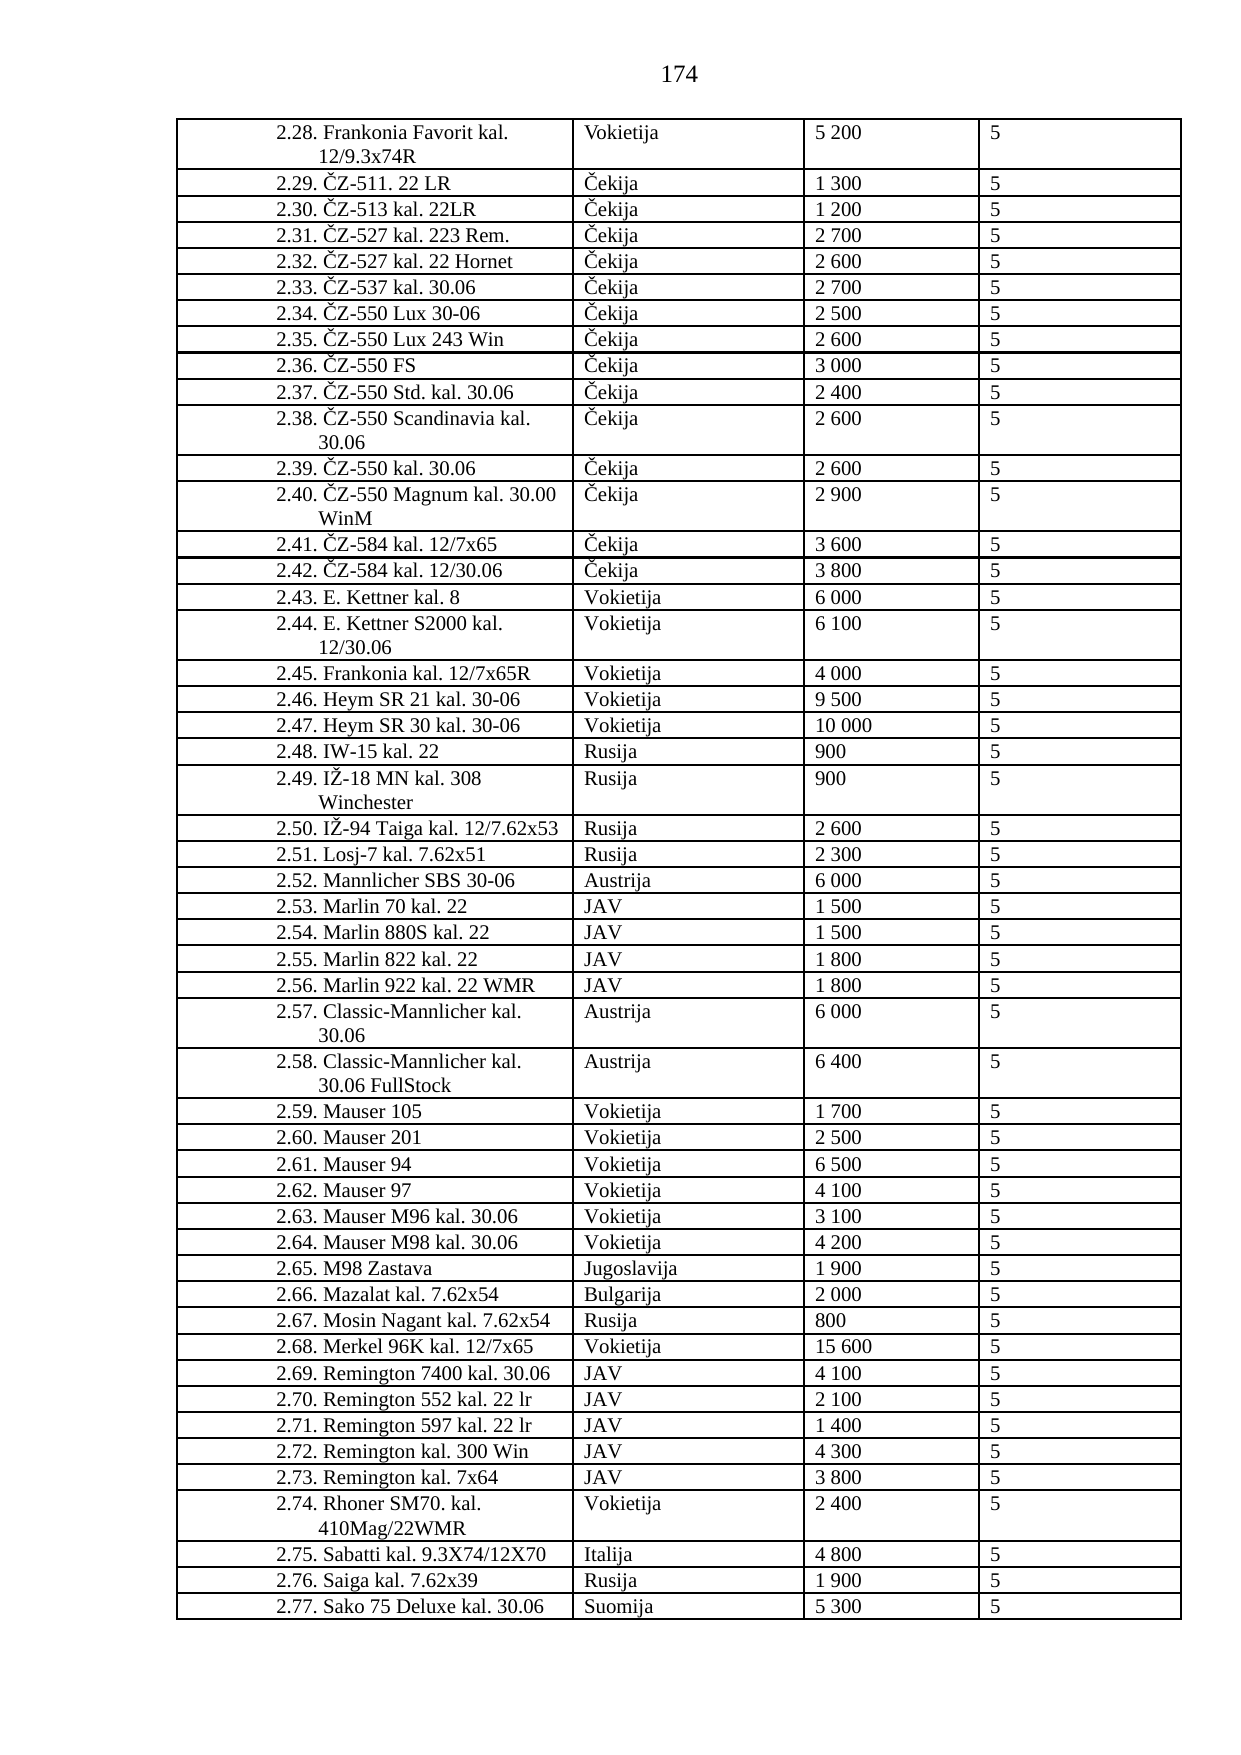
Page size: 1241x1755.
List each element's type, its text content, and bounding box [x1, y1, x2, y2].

table_cell 3 800 [805, 559, 978, 582]
table_cell Čekija [574, 249, 803, 273]
table_cell Vokietija [574, 661, 803, 685]
table_cell 5 [980, 249, 1180, 273]
table_cell 2.37. ČZ-550 Std. kal. 30.06 [178, 380, 572, 404]
table_cell Austrija [574, 1049, 803, 1097]
table_cell Austrija [574, 868, 803, 892]
table_cell 2 600 [805, 327, 978, 351]
table_cell 5 [980, 456, 1180, 480]
table_cell 5 [980, 739, 1180, 763]
table_cell Vokietija [574, 1335, 803, 1358]
table_cell 6 000 [805, 999, 978, 1047]
table_cell 5 [980, 1491, 1180, 1539]
table_cell 2.63. Mauser M96 kal. 30.06 [178, 1204, 572, 1228]
table_cell Vokietija [574, 1178, 803, 1202]
table_cell 2.57. Classic-Mannlicher kal. 30.06 [178, 999, 572, 1047]
table_cell 5 [980, 120, 1180, 168]
table_cell Vokietija [574, 1125, 803, 1149]
table_cell Suomija [574, 1594, 803, 1618]
table_cell 5 [980, 1282, 1180, 1306]
table_cell 1 900 [805, 1568, 978, 1592]
table_cell 1 800 [805, 973, 978, 997]
table_cell 2.43. E. Kettner kal. 8 [178, 585, 572, 609]
table_cell 5 [980, 920, 1180, 944]
table_cell 2.71. Remington 597 kal. 22 lr [178, 1413, 572, 1437]
table_cell 2.52. Mannlicher SBS 30-06 [178, 868, 572, 892]
table_cell Čekija [574, 223, 803, 247]
table_cell 2 700 [805, 223, 978, 247]
table_cell 5 [980, 1594, 1180, 1618]
table_cell 6 000 [805, 585, 978, 609]
table_cell 2.66. Mazalat kal. 7.62x54 [178, 1282, 572, 1306]
table_cell 5 [980, 275, 1180, 299]
table_cell 5 [980, 766, 1180, 814]
table_cell 2 900 [805, 482, 978, 530]
table_cell Čekija [574, 406, 803, 454]
table_cell 5 [980, 687, 1180, 711]
table_cell 4 200 [805, 1230, 978, 1254]
table_cell 2.67. Mosin Nagant kal. 7.62x54 [178, 1308, 572, 1332]
table_cell Vokietija [574, 1204, 803, 1228]
table_cell 5 [980, 1125, 1180, 1149]
table_cell 2.36. ČZ-550 FS [178, 354, 572, 377]
table_cell 5 [980, 1178, 1180, 1202]
table_cell 5 [980, 661, 1180, 685]
table_cell 2 600 [805, 406, 978, 454]
table_cell JAV [574, 920, 803, 944]
table_cell 5 [980, 973, 1180, 997]
table_cell 9 500 [805, 687, 978, 711]
table_cell 5 [980, 713, 1180, 737]
table_cell 4 100 [805, 1361, 978, 1385]
table_cell 2.31. ČZ-527 kal. 223 Rem. [178, 223, 572, 247]
table_cell 1 700 [805, 1099, 978, 1123]
table_cell 2 500 [805, 301, 978, 325]
table_cell 4 100 [805, 1178, 978, 1202]
table_cell 5 [980, 868, 1180, 892]
table_cell 6 400 [805, 1049, 978, 1097]
table_cell 2.33. ČZ-537 kal. 30.06 [178, 275, 572, 299]
table_cell 2.59. Mauser 105 [178, 1099, 572, 1123]
table_cell 2.41. ČZ-584 kal. 12/7x65 [178, 532, 572, 556]
table_cell Vokietija [574, 713, 803, 737]
table_cell 3 000 [805, 354, 978, 377]
table_cell 2.35. ČZ-550 Lux 243 Win [178, 327, 572, 351]
table_cell 1 200 [805, 197, 978, 221]
table_cell Bulgarija [574, 1282, 803, 1306]
table_cell 5 200 [805, 120, 978, 168]
table_cell 3 800 [805, 1465, 978, 1489]
table_cell 6 100 [805, 611, 978, 659]
table_cell 6 500 [805, 1151, 978, 1176]
table_cell 5 [980, 170, 1180, 194]
table_cell JAV [574, 973, 803, 997]
table_cell 2.46. Heym SR 21 kal. 30-06 [178, 687, 572, 711]
table_cell 10 000 [805, 713, 978, 737]
table_cell Vokietija [574, 1491, 803, 1539]
table_cell 2.47. Heym SR 30 kal. 30-06 [178, 713, 572, 737]
table_cell 4 300 [805, 1439, 978, 1463]
table_cell 2.39. ČZ-550 kal. 30.06 [178, 456, 572, 480]
table_cell 2 600 [805, 249, 978, 273]
table_cell Austrija [574, 999, 803, 1047]
table_cell 15 600 [805, 1335, 978, 1358]
table_cell 2.61. Mauser 94 [178, 1151, 572, 1176]
table_cell 2 700 [805, 275, 978, 299]
table_cell 5 [980, 559, 1180, 582]
table_cell 4 000 [805, 661, 978, 685]
table_cell 1 300 [805, 170, 978, 194]
table_cell 2.73. Remington kal. 7x64 [178, 1465, 572, 1489]
table_cell JAV [574, 946, 803, 971]
table_cell 2 300 [805, 842, 978, 866]
table_cell JAV [574, 1413, 803, 1437]
table_cell 2.28. Frankonia Favorit kal. 12/9.3x74R [178, 120, 572, 168]
table_cell 5 [980, 482, 1180, 530]
table_cell 5 [980, 1439, 1180, 1463]
table_cell Čekija [574, 354, 803, 377]
table_cell 2.42. ČZ-584 kal. 12/30.06 [178, 559, 572, 582]
table_cell Čekija [574, 327, 803, 351]
table_cell 5 [980, 1387, 1180, 1411]
table_cell Vokietija [574, 1099, 803, 1123]
table_cell 900 [805, 739, 978, 763]
table_cell 5 [980, 1465, 1180, 1489]
table_cell 2 500 [805, 1125, 978, 1149]
table_cell Jugoslavija [574, 1256, 803, 1280]
table_cell 2.58. Classic-Mannlicher kal. 30.06 FullStock [178, 1049, 572, 1097]
table_cell 5 [980, 1256, 1180, 1280]
table_cell 5 [980, 327, 1180, 351]
table_cell 2.54. Marlin 880S kal. 22 [178, 920, 572, 944]
table_cell 5 [980, 1413, 1180, 1437]
table_cell 2.60. Mauser 201 [178, 1125, 572, 1149]
table_cell Vokietija [574, 585, 803, 609]
table_cell 1 400 [805, 1413, 978, 1437]
table_cell Vokietija [574, 1151, 803, 1176]
table_cell 2 600 [805, 816, 978, 840]
table_cell Čekija [574, 275, 803, 299]
table_cell 3 100 [805, 1204, 978, 1228]
table_cell 2.29. ČZ-511. 22 LR [178, 170, 572, 194]
table_cell 2.76. Saiga kal. 7.62x39 [178, 1568, 572, 1592]
table_cell 5 [980, 223, 1180, 247]
table_cell 2.40. ČZ-550 Magnum kal. 30.00 WinM [178, 482, 572, 530]
table_cell 5 [980, 1230, 1180, 1254]
table_cell 3 600 [805, 532, 978, 556]
table_cell JAV [574, 1465, 803, 1489]
table_cell 5 [980, 585, 1180, 609]
table_cell 5 [980, 1204, 1180, 1228]
table_cell Rusija [574, 1308, 803, 1332]
table_cell 2 600 [805, 456, 978, 480]
table_cell Rusija [574, 739, 803, 763]
table_cell 900 [805, 766, 978, 814]
table_cell 1 500 [805, 894, 978, 918]
table_cell Čekija [574, 170, 803, 194]
table_cell 2.65. M98 Zastava [178, 1256, 572, 1280]
table_cell 2.56. Marlin 922 kal. 22 WMR [178, 973, 572, 997]
table_cell 1 900 [805, 1256, 978, 1280]
table_cell 2.68. Merkel 96K kal. 12/7x65 [178, 1335, 572, 1358]
table_cell 2.64. Mauser M98 kal. 30.06 [178, 1230, 572, 1254]
table_cell Rusija [574, 816, 803, 840]
table_cell Vokietija [574, 120, 803, 168]
table_cell 5 [980, 1335, 1180, 1358]
table_cell JAV [574, 1439, 803, 1463]
table_cell 5 [980, 1099, 1180, 1123]
table_cell 2.34. ČZ-550 Lux 30-06 [178, 301, 572, 325]
table_cell 2.32. ČZ-527 kal. 22 Hornet [178, 249, 572, 273]
table_cell 5 [980, 1568, 1180, 1592]
table_cell 2.45. Frankonia kal. 12/7x65R [178, 661, 572, 685]
table_cell Čekija [574, 482, 803, 530]
table_cell 6 000 [805, 868, 978, 892]
table_cell 5 [980, 816, 1180, 840]
table_cell 2.51. Losj-7 kal. 7.62x51 [178, 842, 572, 866]
table_cell 2.38. ČZ-550 Scandinavia kal. 30.06 [178, 406, 572, 454]
table_cell JAV [574, 1387, 803, 1411]
table_cell 4 800 [805, 1542, 978, 1566]
table_cell 2.69. Remington 7400 kal. 30.06 [178, 1361, 572, 1385]
table_cell 5 [980, 894, 1180, 918]
table_cell 5 [980, 1049, 1180, 1097]
table_cell 5 [980, 1361, 1180, 1385]
table_cell 2.74. Rhoner SM70. kal. 410Mag/22WMR [178, 1491, 572, 1539]
table_cell Čekija [574, 301, 803, 325]
table_cell Čekija [574, 197, 803, 221]
table_cell 5 [980, 946, 1180, 971]
table_cell 2.77. Sako 75 Deluxe kal. 30.06 [178, 1594, 572, 1618]
table_cell 5 [980, 842, 1180, 866]
table_cell 5 [980, 197, 1180, 221]
table_cell 5 [980, 1308, 1180, 1332]
table_cell Vokietija [574, 1230, 803, 1254]
table_cell Italija [574, 1542, 803, 1566]
table_cell JAV [574, 894, 803, 918]
table_cell 2.55. Marlin 822 kal. 22 [178, 946, 572, 971]
table_cell 5 [980, 1151, 1180, 1176]
table_cell 5 [980, 1542, 1180, 1566]
table_cell 5 [980, 354, 1180, 377]
table_cell 1 500 [805, 920, 978, 944]
table_cell 5 [980, 611, 1180, 659]
table_cell 2.53. Marlin 70 kal. 22 [178, 894, 572, 918]
table_cell JAV [574, 1361, 803, 1385]
table_cell Čekija [574, 380, 803, 404]
table_cell 2.75. Sabatti kal. 9.3X74/12X70 [178, 1542, 572, 1566]
table_cell 5 [980, 406, 1180, 454]
table_cell 2 000 [805, 1282, 978, 1306]
table_cell 1 800 [805, 946, 978, 971]
table_cell Vokietija [574, 611, 803, 659]
table_cell Vokietija [574, 687, 803, 711]
table_cell Čekija [574, 456, 803, 480]
table_cell 5 [980, 999, 1180, 1047]
table_cell 2.49. IŽ-18 MN kal. 308 Winchester [178, 766, 572, 814]
table_cell 2 100 [805, 1387, 978, 1411]
table_cell 2.48. IW-15 kal. 22 [178, 739, 572, 763]
table_cell 5 [980, 301, 1180, 325]
table_cell 5 [980, 380, 1180, 404]
table_cell 2 400 [805, 1491, 978, 1539]
table_cell 2.44. E. Kettner S2000 kal. 12/30.06 [178, 611, 572, 659]
table_cell 2.50. IŽ-94 Taiga kal. 12/7.62x53 [178, 816, 572, 840]
table_cell 2.70. Remington 552 kal. 22 lr [178, 1387, 572, 1411]
table_cell Rusija [574, 842, 803, 866]
table_cell 5 300 [805, 1594, 978, 1618]
table_cell Rusija [574, 766, 803, 814]
table_cell Čekija [574, 559, 803, 582]
table_cell 800 [805, 1308, 978, 1332]
table_cell 2.30. ČZ-513 kal. 22LR [178, 197, 572, 221]
table_cell Rusija [574, 1568, 803, 1592]
table_cell 5 [980, 532, 1180, 556]
table_cell 2 400 [805, 380, 978, 404]
table_cell Čekija [574, 532, 803, 556]
table_cell 2.62. Mauser 97 [178, 1178, 572, 1202]
table_cell 2.72. Remington kal. 300 Win [178, 1439, 572, 1463]
